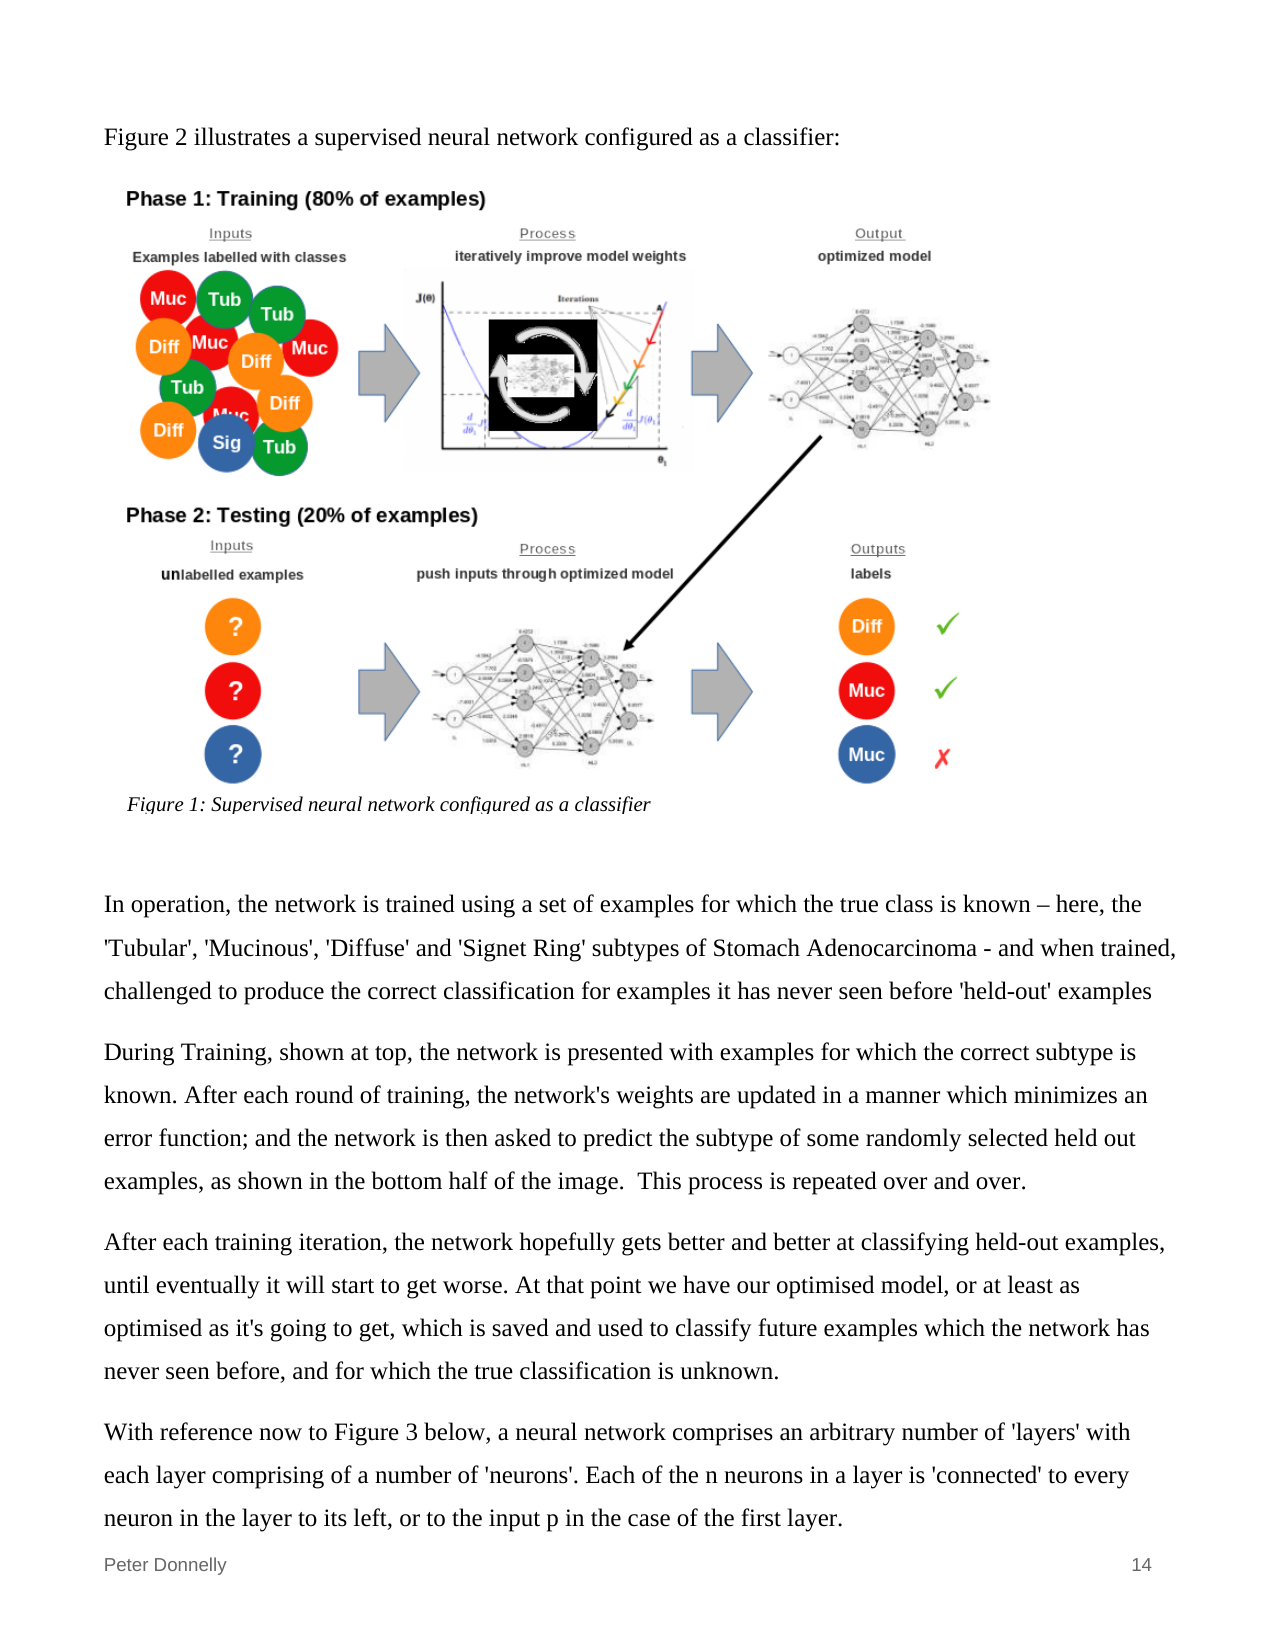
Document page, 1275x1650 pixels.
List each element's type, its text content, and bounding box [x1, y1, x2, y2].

text During Training, shown at top, the network is presented with examples for which the correct subtype is known. After each round of training, the network's weights are updated in a manner which minimizes an error function; and the network is then asked to predict the subtype of some randomly selected held out examples, as shown in the bottom half of the image. This process is repeated over and over. [103, 1037, 1181, 1195]
text After each training iteration, the network hopefully gets better and better at classifying held-out examples, until eventually it will start to get worse. At that point we have our optimised model, or at least as optimised as it's going to get, which is saved and used to classify future examples which the network has never seen before, and for which the true classification is unknown. [103, 1227, 1181, 1385]
text In operation, the network is trained using a set of examples for which the true class is known – here, the 'Tubular', 'Mucinous', 'Diffuse' and 'Signet Ring' subtypes of Stomach Adenocarcinoma - and when trained, challenged to produce the correct classification for examples it has never seen before 'held-out' examples [103, 889, 1181, 1004]
text Figure 1: Supervised neural network configured as a classifier [127, 786, 1157, 813]
text With reference now to Figure 3 below, a neural network comprises an arbitrary number of 'layers' with each layer comprising of a number of 'neurons'. Each of the n neurons in a layer is 'connected' to every neuron in the layer to its left, or to the input p in the case of the first layer. [103, 1417, 1181, 1532]
text Figure 2 illustrates a supervised neural network configured as a classifier: [103, 122, 1181, 151]
